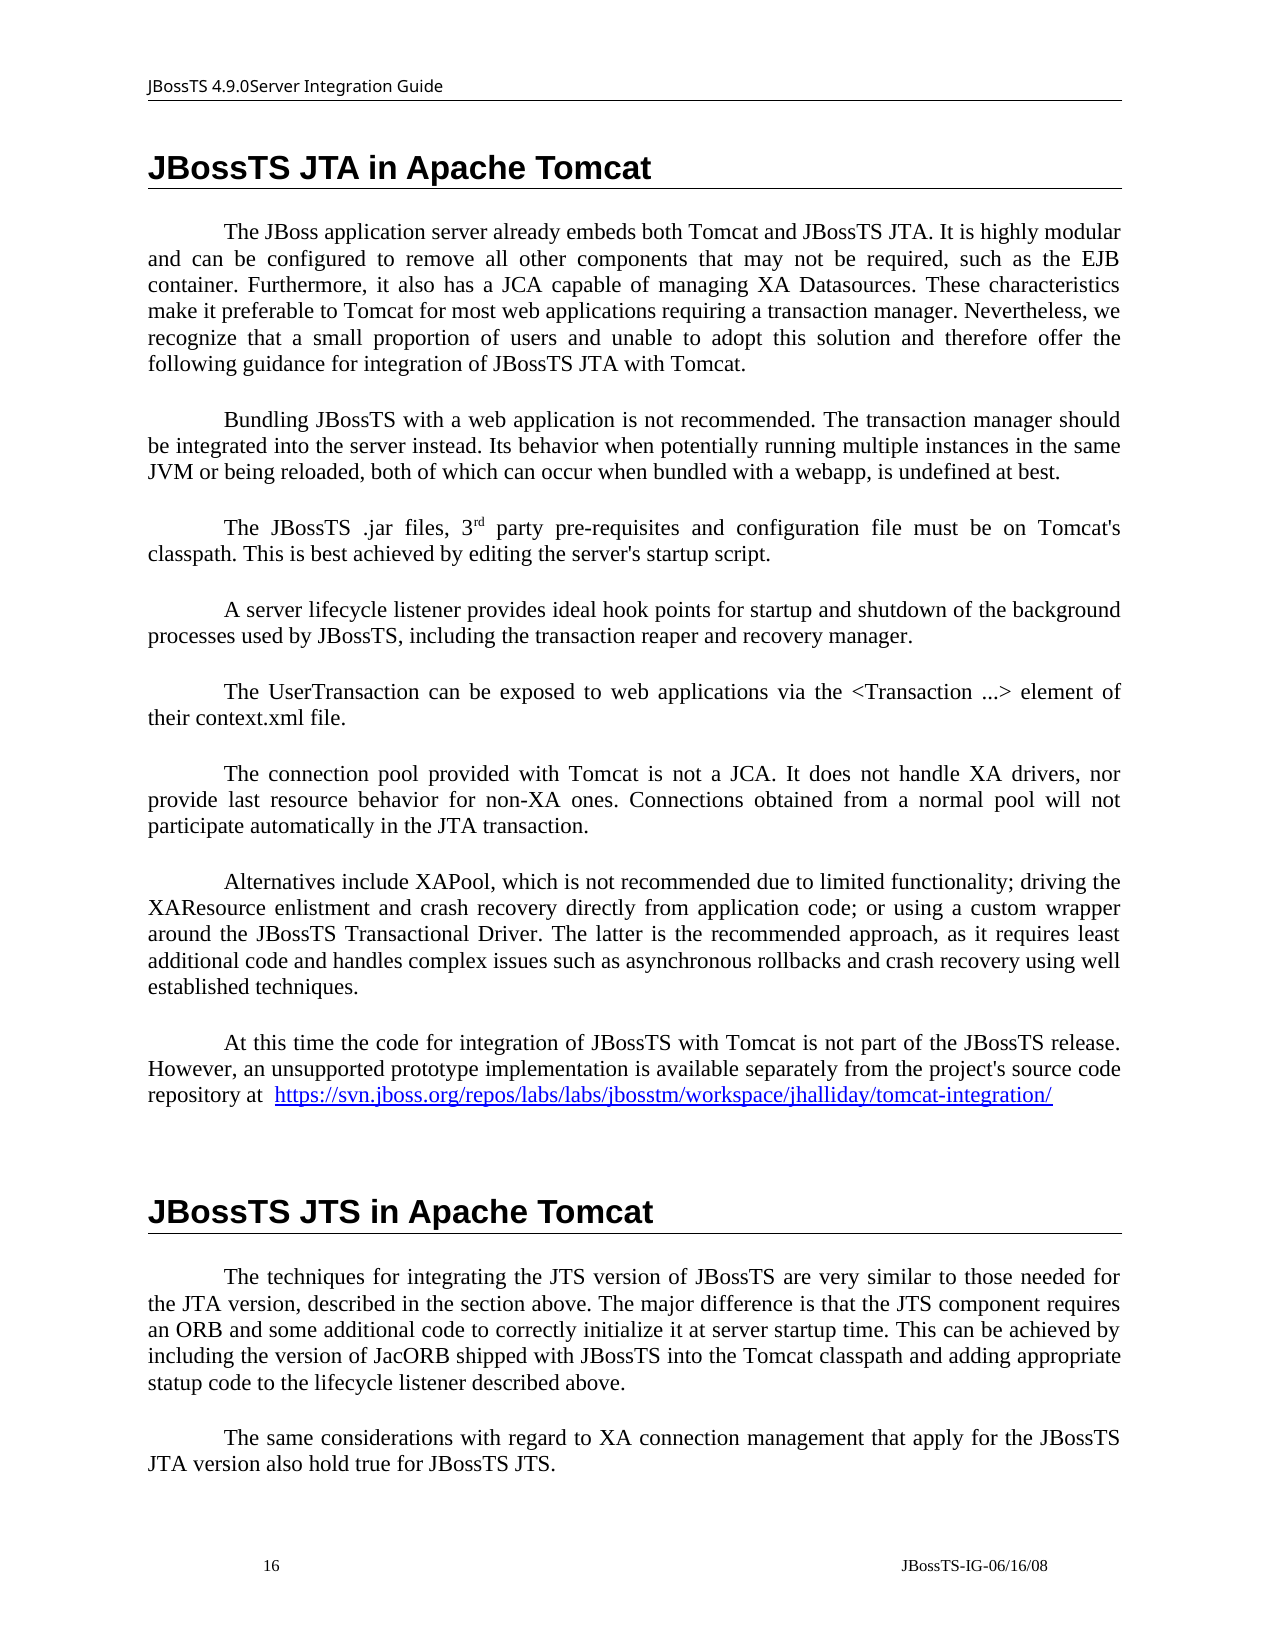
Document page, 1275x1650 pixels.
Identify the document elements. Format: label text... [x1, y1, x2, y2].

subtitle JBossTS JTS in Apache Tomcat [148, 1192, 1122, 1233]
text The UserTransaction can be exposed to web applications via the <Transaction ...> element of their context.xml file. [148, 678, 1122, 730]
text The connection pool provided with Tomcat is not a JCA. It does not handle XA drivers, nor provide last resource behavior for non-XA ones. Connections obtained from a normal pool will not participate automatically in the JTA transaction. [148, 759, 1122, 839]
text The JBossTS .jar files, 3rd party pre-requisites and configuration file must be on Tomcat's classpath. This is best achieved by editing the server's startup script. [148, 514, 1122, 567]
text The techniques for integrating the JTS version of JBossTS are very similar to those needed for the JTA version, described in the section above. The major difference is that the JTS component requires an ORB and some additional code to correctly initialize it at server startup time. This can be achieved by including the version of JacORB shipped with JBossTS into the Tomcat classpath and adding appropriate statup code to the lifecycle listener described above. [148, 1263, 1122, 1395]
subtitle JBossTS JTA in Apache Tomcat [148, 148, 1122, 188]
text Alternatives include XAPool, which is not recommended due to limited functionality; driving the XAResource enlistment and crash recovery directly from application code; or using a custom wrapper around the JBossTS Transactional Driver. The latter is the recommended approach, as it requires least additional code and handles complex issues such as asynchronous rollbacks and crash recovery using well established techniques. [148, 868, 1122, 999]
text Bundling JBossTS with a web application is not recommended. The transaction manager should be integrated into the server instead. Its behavior when potentially running multiple instances in the same JVM or being reloaded, both of which can occur when bundled with a webapp, is undefined at best. [148, 406, 1122, 485]
text The same considerations with regard to XA connection management that apply for the JBossTS JTA version also hold true for JBossTS JTS. [148, 1424, 1122, 1477]
text The JBoss application server already embeds both Tomcat and JBossTS JTA. It is highly modular and can be configured to remove all other components that may not be required, such as the EJB container. Furthermore, it also has a JCA capable of managing XA Datasources. These characteristics make it preferable to Tomcat for most web applications requiring a transaction manager. Nevertheless, we recognize that a small proportion of users and unable to adopt this solution and therefore offer the following guidance for integration of JBossTS JTA with Tomcat. [148, 218, 1122, 377]
text At this time the code for integration of JBossTS with Tomcat is not part of the JBossTS release. However, an unsupported prototype implementation is available separately from the project's source code repository at https://svn.jboss.org/repos/labs/labs/jbosstm/workspace/jhalliday/tomcat-integration/ [148, 1029, 1122, 1108]
text A server lifecycle listener provides ideal hook points for startup and shutdown of the background processes used by JBossTS, including the transaction reaper and recovery manager. [148, 596, 1122, 648]
